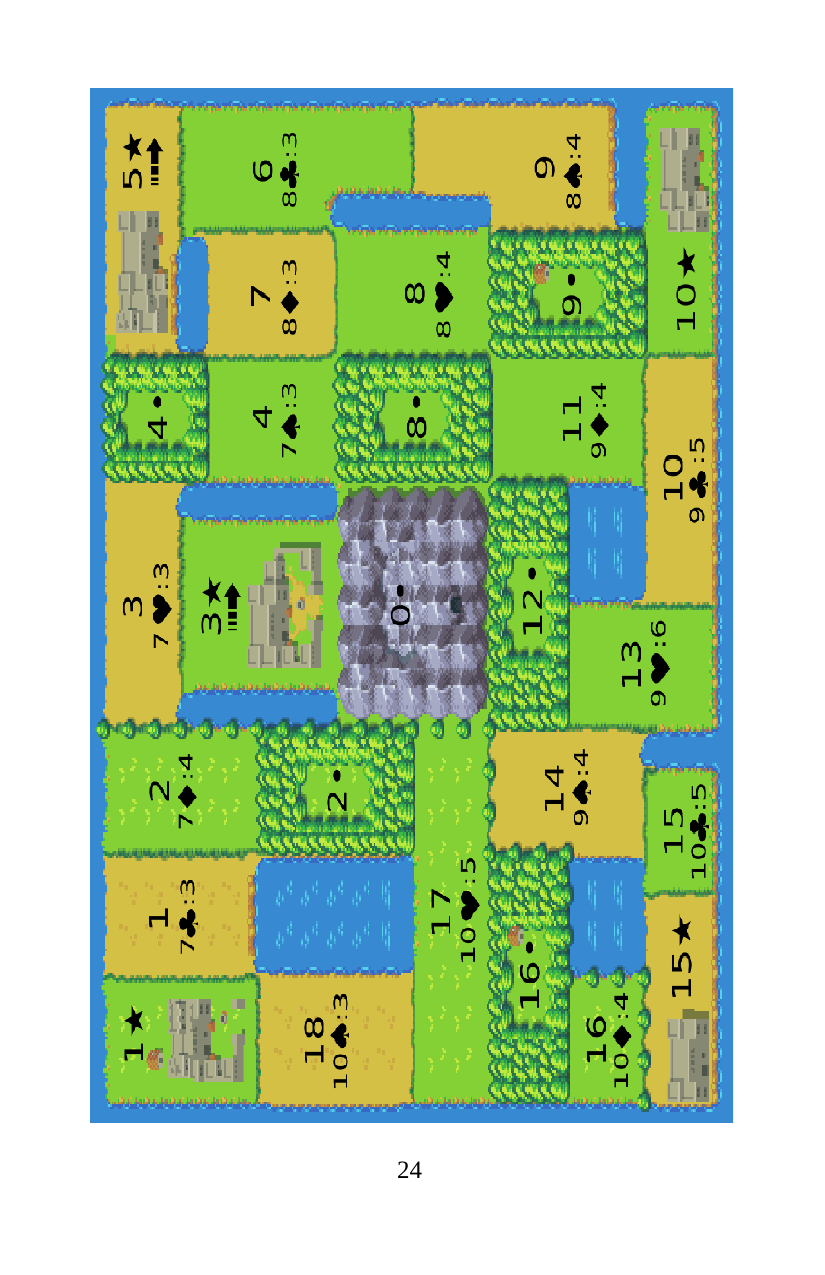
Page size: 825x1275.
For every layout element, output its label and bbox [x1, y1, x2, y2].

picture [90, 88, 734, 1123]
